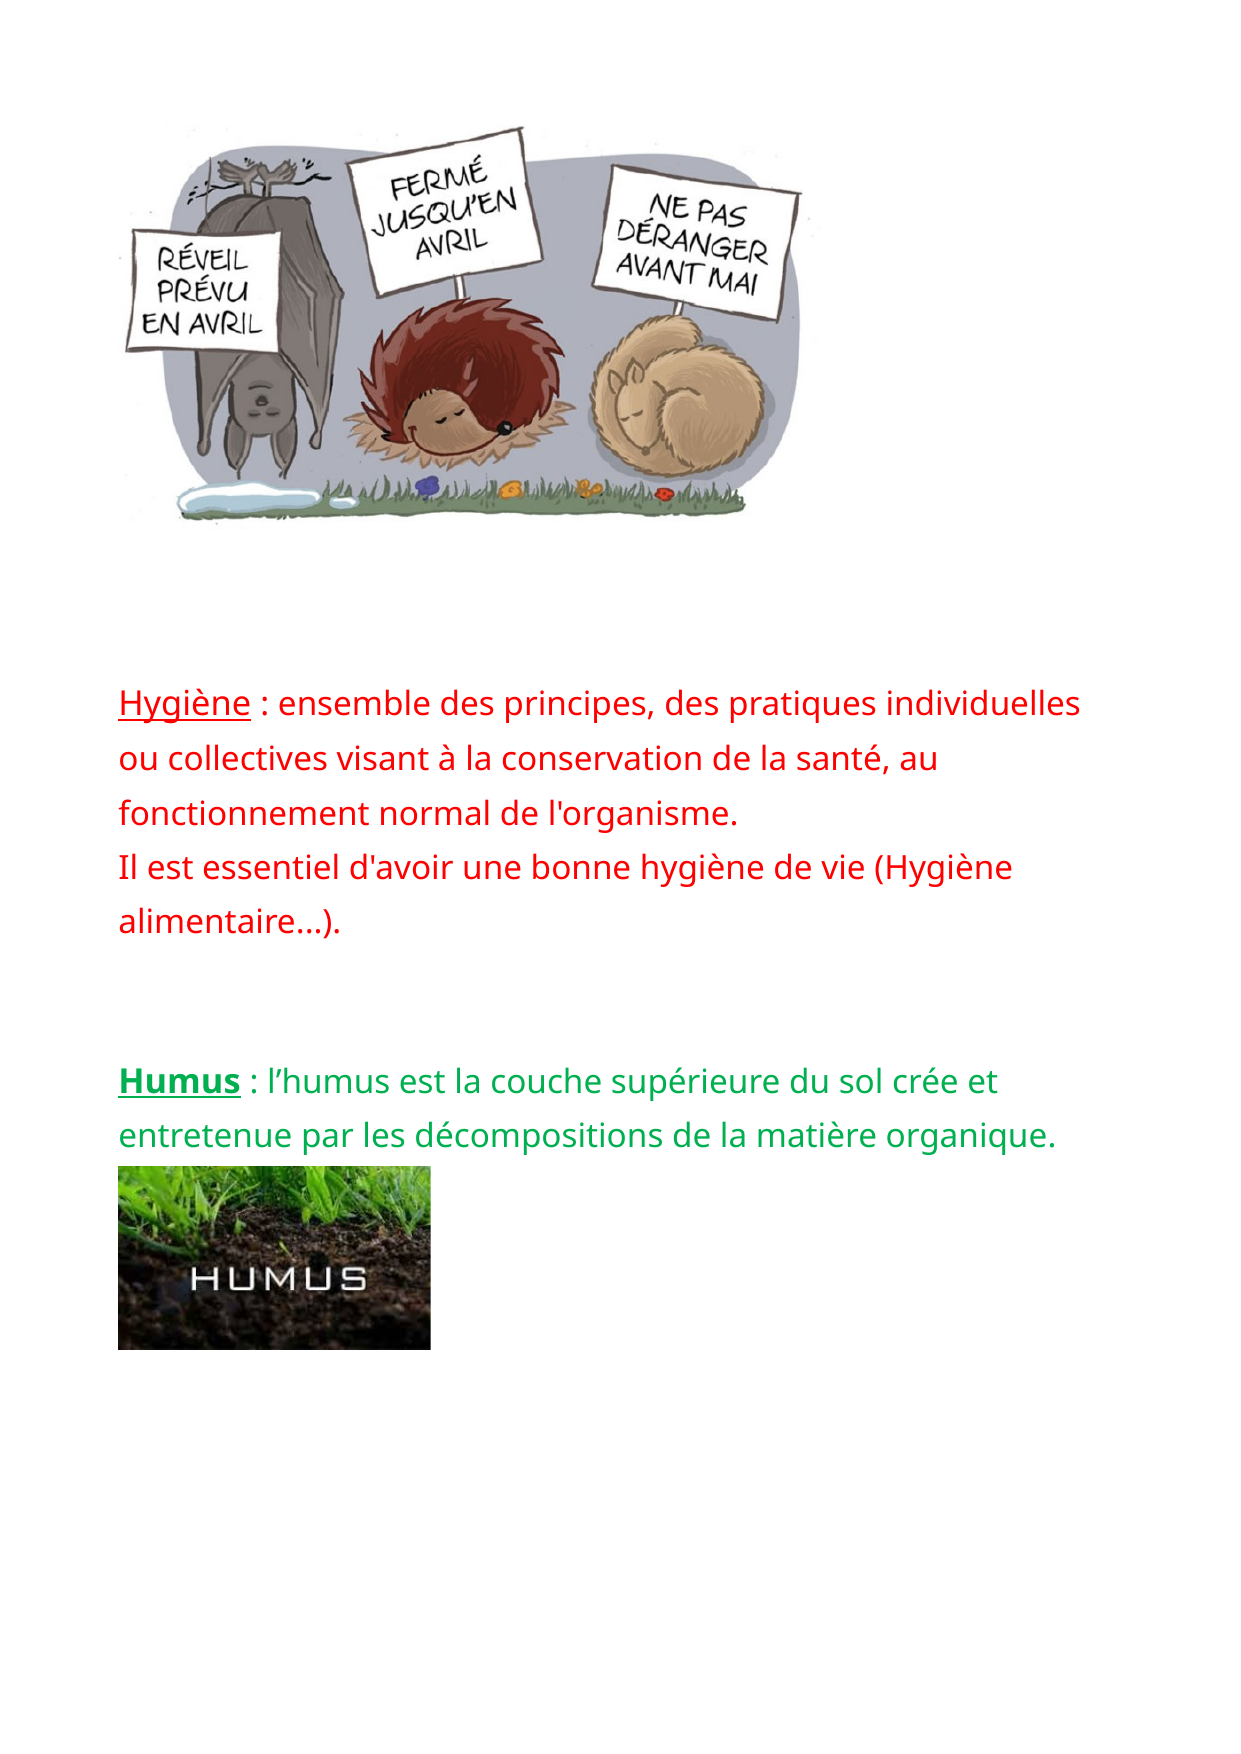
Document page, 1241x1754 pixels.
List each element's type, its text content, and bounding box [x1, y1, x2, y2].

text Hygiène : ensemble des principes, des pratiques individuelles ou collectives visant à la conservation de la santé, au fonctionnement normal de l'organisme. [118, 679, 1122, 835]
picture [118, 118, 822, 536]
text Humus : l’humus est la couche supérieure du sol crée et entretenue par les décompositions de la matière organique. [118, 1056, 1122, 1158]
picture [118, 1166, 431, 1350]
text Il est essentiel d'avoir une bonne hygiène de vie (Hygiène alimentaire...). [118, 844, 1122, 944]
